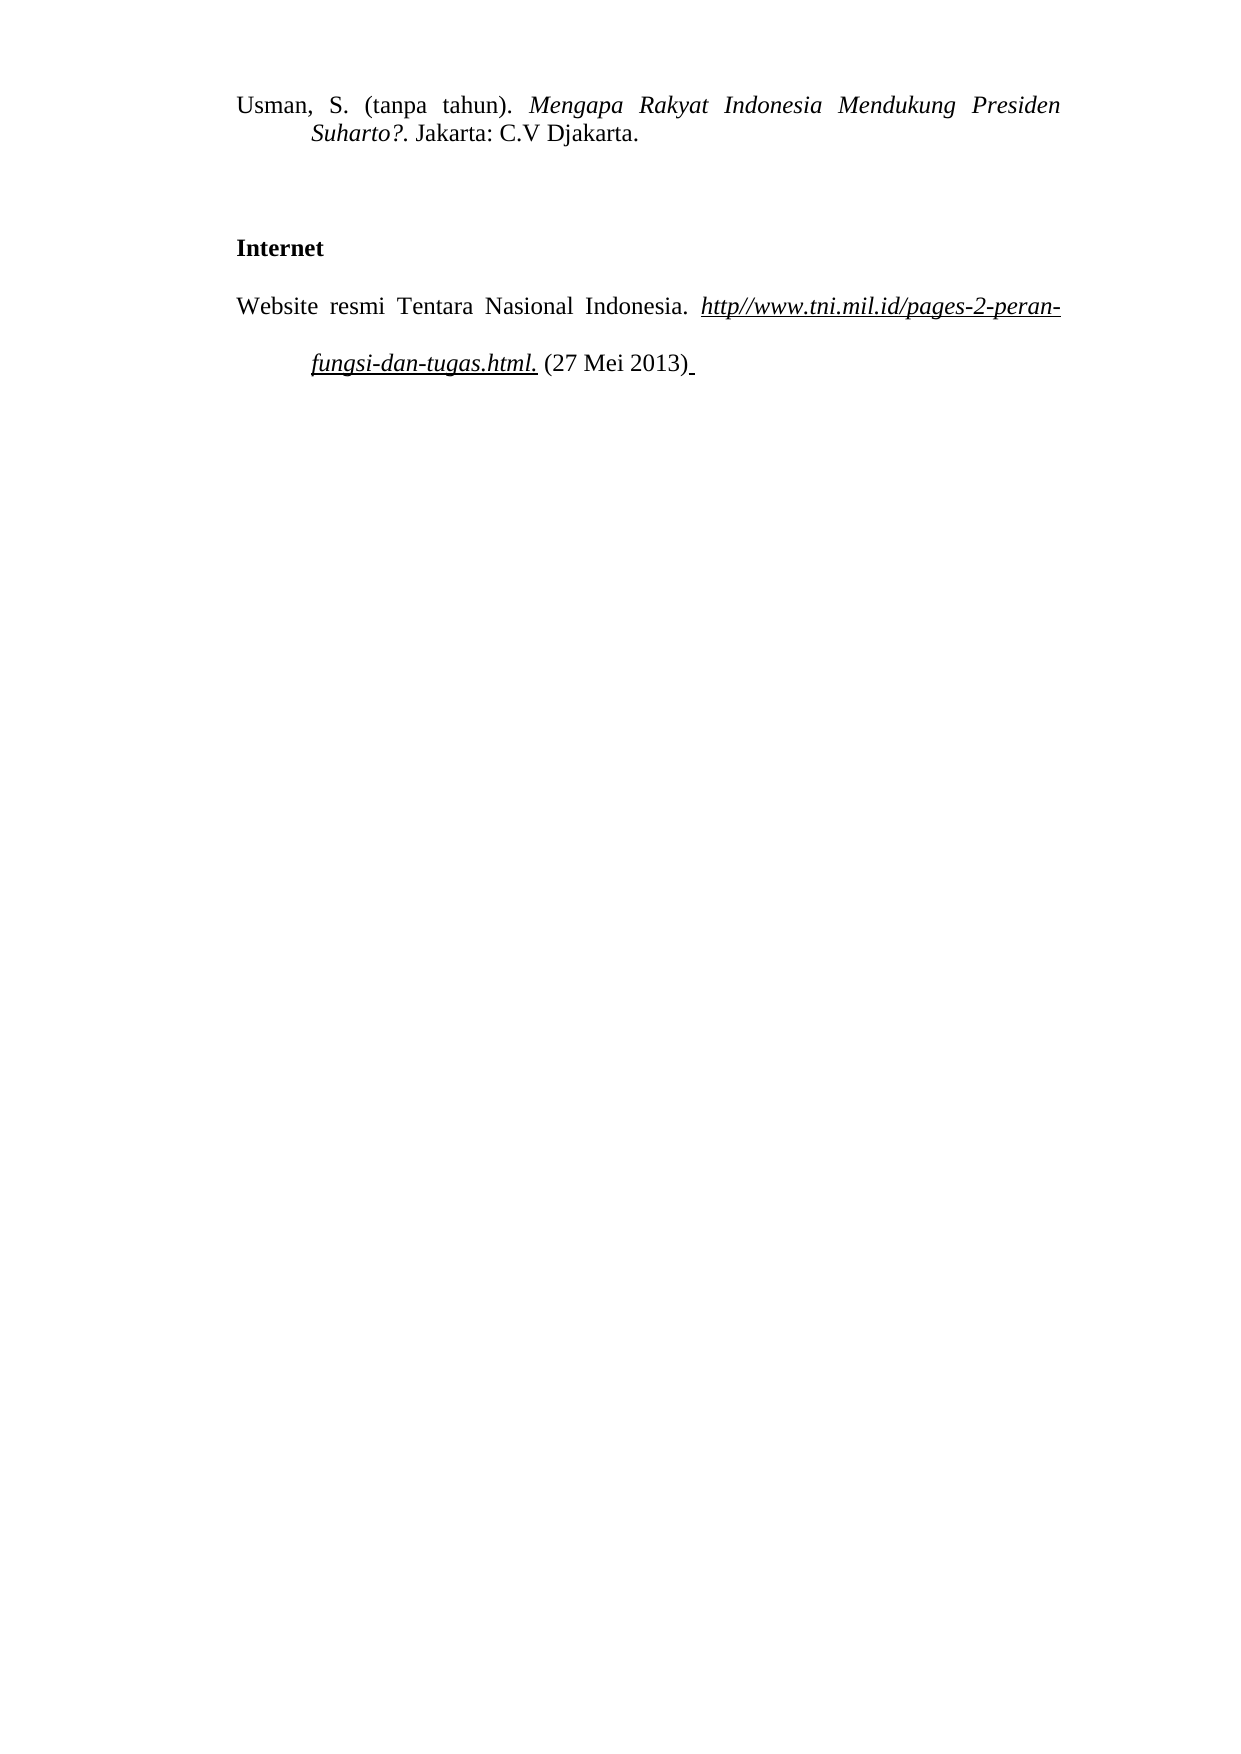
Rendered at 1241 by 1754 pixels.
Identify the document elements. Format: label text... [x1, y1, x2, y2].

text Usman, S. (tanpa tahun). Mengapa Rakyat Indonesia Mendukung Presiden Suharto?. Jakarta: C.V Djakarta. [236, 90, 1063, 147]
text Internet [236, 233, 1063, 262]
text Website resmi Tentara Nasional Indonesia. http//www.tni.mil.id/pages-2-peran-fungsi-dan-tugas.html. (27 Mei 2013) [236, 291, 1063, 377]
